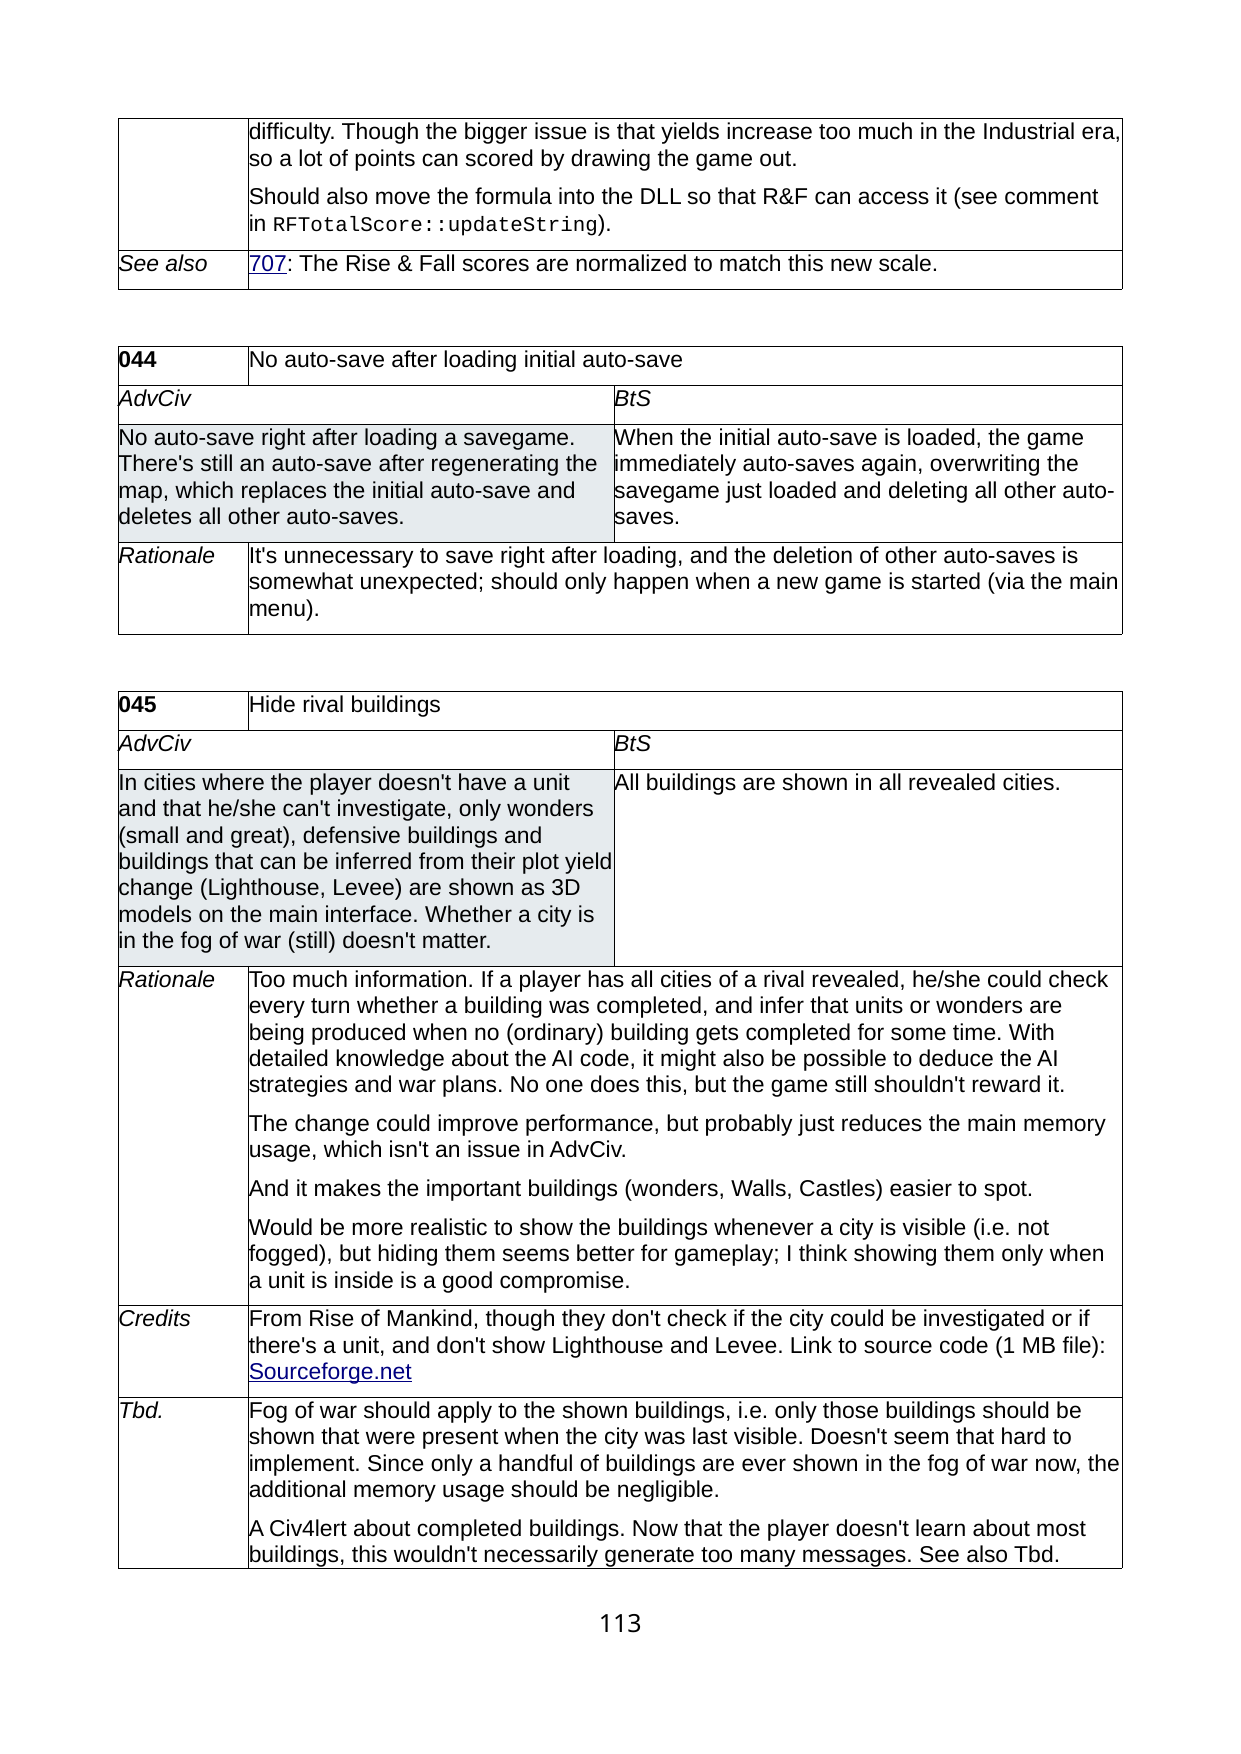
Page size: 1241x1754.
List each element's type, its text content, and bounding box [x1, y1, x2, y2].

table_cell Fog of war should apply to the shown buildings, i.e. only those buildings should be shown that were present when the city was last visible. Doesn't seem that hard to implement. Since only a handful of buildings are ever shown in the fog of war now, the additional memory usage should be negligible. A Civ4lert about completed buildings. Now that the player doesn't learn about most buildings, this wouldn't necessarily generate too many messages. See also Tbd. [249, 1398, 1122, 1567]
table_cell BtS [615, 731, 1122, 769]
table_cell No auto-save right after loading a savegame. There's still an auto-save after regenerating the map, which replaces the initial auto-save and deletes all other auto-saves. [119, 425, 614, 542]
table_cell AdvCiv [119, 731, 614, 769]
table_cell When the initial auto-save is loaded, the game immediately auto-saves again, overwriting the savegame just loaded and deleting all other auto-saves. [615, 425, 1122, 542]
table_cell Rationale [119, 543, 248, 633]
table_cell 707: The Rise & Fall scores are normalized to match this new scale. [249, 251, 1122, 289]
table_cell Tbd. [119, 1398, 248, 1567]
table_cell See also [119, 251, 248, 289]
table_header 044 [119, 347, 248, 385]
table_header 045 [119, 692, 248, 730]
table_cell difficulty. Though the bigger issue is that yields increase too much in the Industrial era, so a lot of points can scored by drawing the game out. Should also move the formula into the DLL so that R&F can access it (see comment in RFTotalScore::updateString). [249, 119, 1122, 250]
table_cell All buildings are shown in all revealed cities. [615, 770, 1122, 966]
table_cell From Rise of Mankind, though they don't check if the city could be investigated or if there's a unit, and don't show Lighthouse and Levee. Link to source code (1 MB file): Sourceforge.net [249, 1306, 1122, 1397]
table_header Hide rival buildings [249, 692, 1122, 730]
table_cell Rationale [119, 967, 248, 1305]
table_cell AdvCiv [119, 386, 614, 424]
table_cell [119, 119, 248, 250]
table_cell Too much information. If a player has all cities of a rival revealed, he/she could check every turn whether a building was completed, and infer that units or wonders are being produced when no (ordinary) building gets completed for some time. With detailed knowledge about the AI code, it might also be possible to deduce the AI strategies and war plans. No one does this, but the game still shouldn't reward it. The change could improve performance, but probably just reduces the main memory usage, which isn't an issue in AdvCiv. And it makes the important buildings (wonders, Walls, Castles) easier to spot. Would be more realistic to show the buildings whenever a city is visible (i.e. not fogged), but hiding them seems better for gameplay; I think showing them only when a unit is inside is a good compromise. [249, 967, 1122, 1305]
table_cell BtS [615, 386, 1122, 424]
table_header No auto-save after loading initial auto-save [249, 347, 1122, 385]
table_cell It's unnecessary to save right after loading, and the deletion of other auto-saves is somewhat unexpected; should only happen when a new game is started (via the main menu). [249, 543, 1122, 633]
table_cell Credits [119, 1306, 248, 1397]
table_cell In cities where the player doesn't have a unit and that he/she can't investigate, only wonders (small and great), defensive buildings and buildings that can be inferred from their plot yield change (Lighthouse, Levee) are shown as 3D models on the main interface. Whether a city is in the fog of war (still) doesn't matter. [119, 770, 614, 966]
